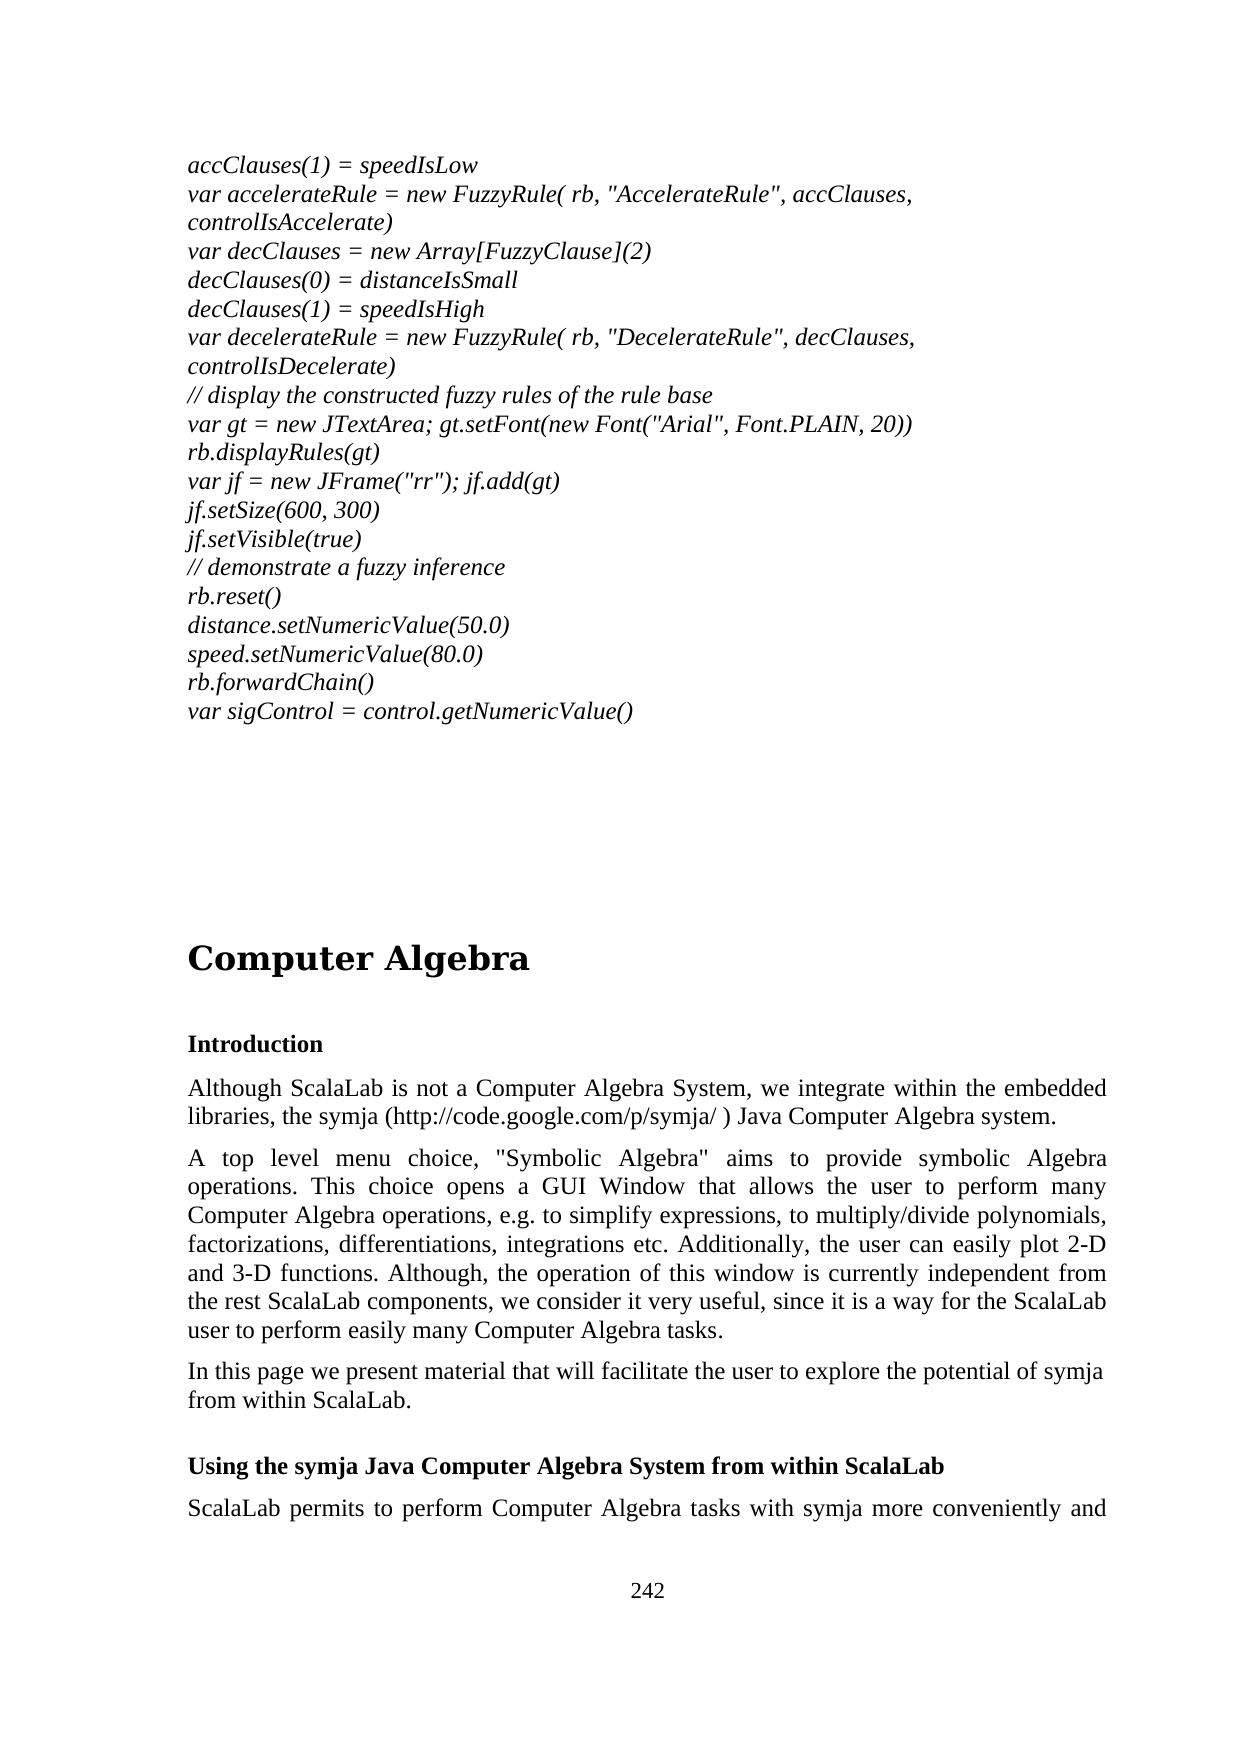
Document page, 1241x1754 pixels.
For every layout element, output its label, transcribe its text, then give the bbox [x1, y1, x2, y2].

text rb.forwardChain() [187, 667, 1108, 696]
text var gt = new JTextArea; gt.setFont(new Font("Arial", Font.PLAIN, 20)) [187, 409, 1108, 437]
text In this page we present material that will facilitate the user to explore the potential of symja from within ScalaLab. [187, 1356, 1108, 1414]
text decClauses(0) = distanceIsSmall [187, 265, 1108, 294]
text ScalaLab permits to perform Computer Algebra tasks with symja more conveniently and [187, 1493, 1108, 1521]
subtitle Computer Algebra [187, 939, 1108, 978]
text var decClauses = new Array[FuzzyClause](2) [187, 236, 1108, 265]
text jf.setVisible(true) [187, 524, 1108, 552]
text speed.setNumericValue(80.0) [187, 639, 1108, 667]
text var decelerateRule = new FuzzyRule( rb, "DecelerateRule", decClauses, controlIsDecelerate) [187, 322, 1108, 380]
text var sigControl = control.getNumericValue() [187, 696, 1108, 725]
subtitle Introduction [187, 1029, 1108, 1058]
text // display the constructed fuzzy rules of the rule base [187, 380, 1108, 409]
text rb.displayRules(gt) [187, 437, 1108, 466]
text // demonstrate a fuzzy inference [187, 552, 1108, 581]
text decClauses(1) = speedIsHigh [187, 294, 1108, 322]
text accClauses(1) = speedIsLow [187, 150, 1108, 179]
text A top level menu choice, "Symbolic Algebra" aims to provide symbolic Algebra operations. This choice opens a GUI Window that allows the user to perform many Computer Algebra operations, e.g. to simplify expressions, to multiply/divide polynomials, factorizations, differentiations, integrations etc. Additionally, the user can easily plot 2-D and 3-D functions. Although, the operation of this window is currently independent from the rest ScalaLab components, we consider it very useful, since it is a way for the ScalaLab user to perform easily many Computer Algebra tasks. [187, 1143, 1108, 1344]
text jf.setSize(600, 300) [187, 495, 1108, 524]
text rb.reset() [187, 581, 1108, 610]
text var accelerateRule = new FuzzyRule( rb, "AccelerateRule", accClauses, controlIsAccelerate) [187, 179, 1108, 236]
text Although ScalaLab is not a Computer Algebra System, we integrate within the embedded libraries, the symja (http://code.google.com/p/symja/ ) Java Computer Algebra system. [187, 1073, 1108, 1130]
text var jf = new JFrame("rr"); jf.add(gt) [187, 466, 1108, 495]
subtitle Using the symja Java Computer Algebra System from within ScalaLab [187, 1451, 1108, 1480]
text distance.setNumericValue(50.0) [187, 610, 1108, 639]
